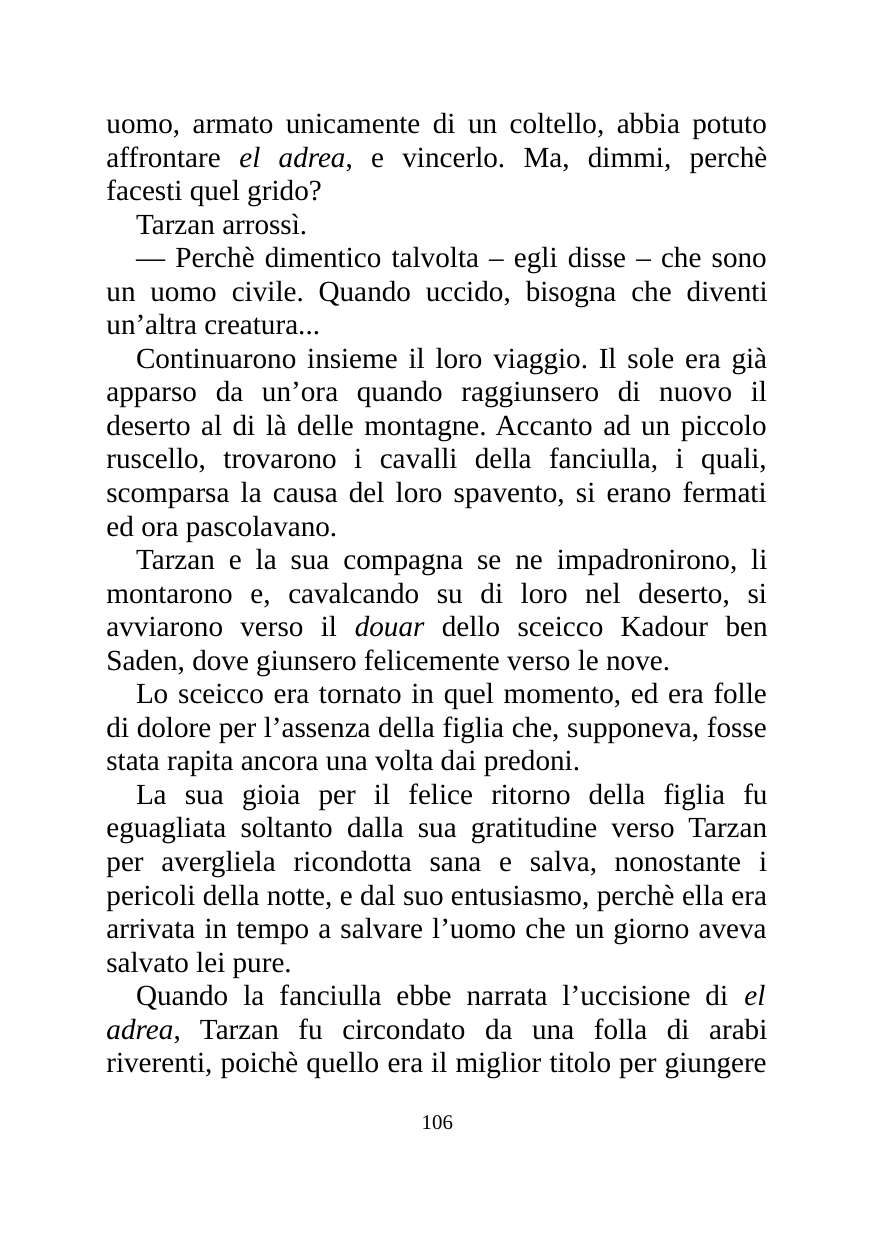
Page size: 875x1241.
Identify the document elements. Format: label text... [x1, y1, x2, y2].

text Quando la fanciulla ebbe narrata l’uccisione di el adrea, Tarzan fu circondato da una folla di arabi riverenti, poichè quello era il miglior titolo per giungere [106, 978, 768, 1079]
text Tarzan e la sua compagna se ne impadronirono, li montarono e, cavalcando su di loro nel deserto, si avviarono verso il douar dello sceicco Kadour ben Saden, dove giunsero felicemente verso le nove. [106, 542, 768, 676]
text Tarzan arrossì. [106, 207, 768, 240]
text Lo sceicco era tornato in quel momento, ed era folle di dolore per l’assenza della figlia che, supponeva, fosse stata rapita ancora una volta dai predoni. [106, 676, 768, 777]
text Continuarono insieme il loro viaggio. Il sole era già apparso da un’ora quando raggiunsero di nuovo il deserto al di là delle montagne. Accanto ad un piccolo ruscello, trovarono i cavalli della fanciulla, i quali, scomparsa la causa del loro spavento, si erano fermati ed ora pascolavano. [106, 341, 768, 542]
text uomo, armato unicamente di un coltello, abbia potuto affrontare el adrea, e vincerlo. Ma, dimmi, perchè facesti quel grido? [106, 106, 768, 207]
text — Perchè dimentico talvolta – egli disse – che sono un uomo civile. Quando uccido, bisogna che diventi un’altra creatura... [106, 240, 768, 341]
text La sua gioia per il felice ritorno della figlia fu eguagliata soltanto dalla sua gratitudine verso Tarzan per avergliela ricondotta sana e salva, nonostante i pericoli della notte, e dal suo entusiasmo, perchè ella era arrivata in tempo a salvare l’uomo che un giorno aveva salvato lei pure. [106, 777, 768, 978]
